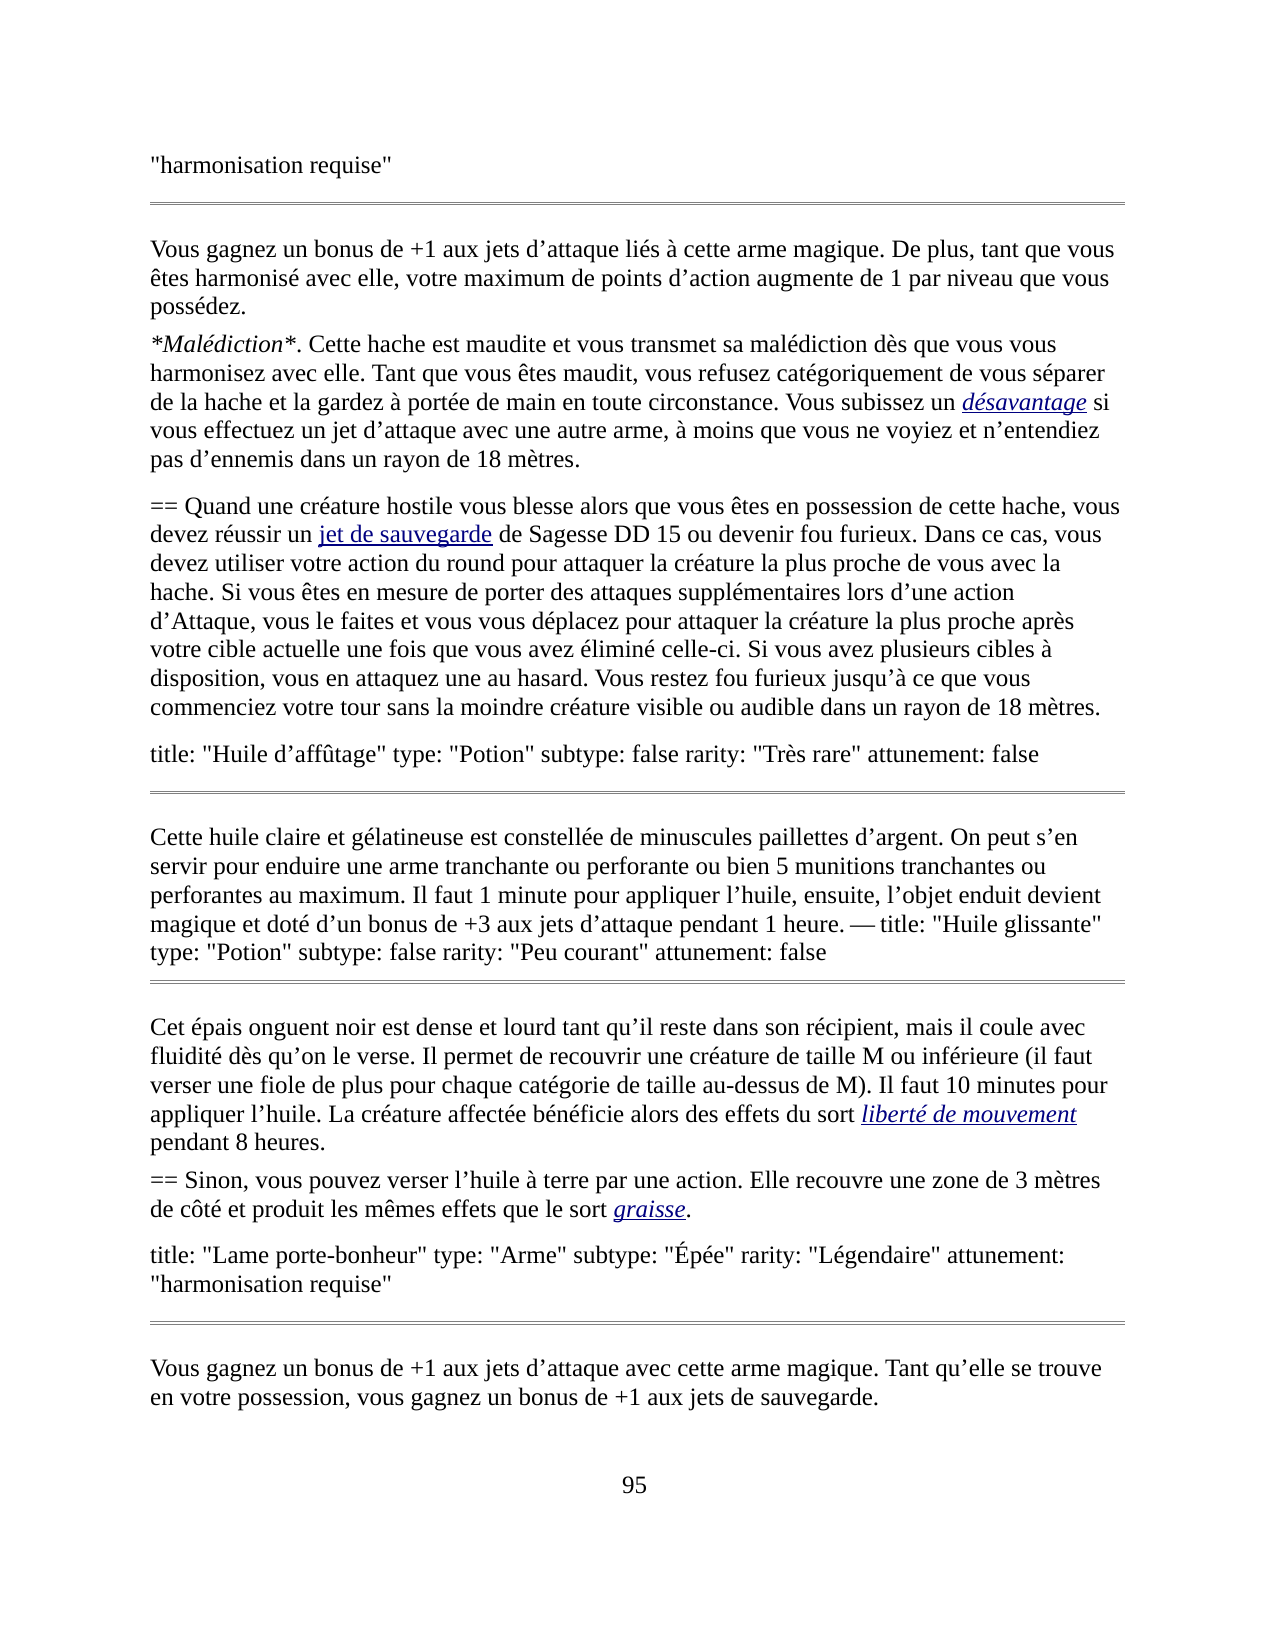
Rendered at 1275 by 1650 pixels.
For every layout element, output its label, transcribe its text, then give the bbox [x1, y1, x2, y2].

text *Malédiction*. Cette hache est maudite et vous transmet sa malédiction dès que vous vous harmonisez avec elle. Tant que vous êtes maudit, vous refusez catégoriquement de vous séparer de la hache et la gardez à portée de main en toute circonstance. Vous subissez un désavantage si vous effectuez un jet d’attaque avec une autre arme, à moins que vous ne voyiez et n’entendiez pas d’ennemis dans un rayon de 18 mètres. [150, 329, 1125, 473]
text "harmonisation requise" [150, 150, 1125, 179]
text Vous gagnez un bonus de +1 aux jets d’attaque avec cette arme magique. Tant qu’elle se trouve en votre possession, vous gagnez un bonus de +1 aux jets de sauvegarde. [150, 1353, 1125, 1411]
text title: "Huile d’affûtage" type: "Potion" subtype: false rarity: "Très rare" attunement: false [150, 739, 1125, 767]
text Vous gagnez un bonus de +1 aux jets d’attaque liés à cette arme magique. De plus, tant que vous êtes harmonisé avec elle, votre maximum de points d’action augmente de 1 par niveau que vous possédez. [150, 234, 1125, 320]
text == Sinon, vous pouvez verser l’huile à terre par une action. Elle recouvre une zone de 3 mètres de côté et produit les mêmes effets que le sort graisse. [150, 1165, 1125, 1223]
text == Quand une créature hostile vous blesse alors que vous êtes en possession de cette hache, vous devez réussir un jet de sauvegarde de Sagesse DD 15 ou devenir fou furieux. Dans ce cas, vous devez utiliser votre action du round pour attaquer la créature la plus proche de vous avec la hache. Si vous êtes en mesure de porter des attaques supplémentaires lors d’une action d’Attaque, vous le faites et vous vous déplacez pour attaquer la créature la plus proche après votre cible actuelle une fois que vous avez éliminé celle-ci. Si vous avez plusieurs cibles à disposition, vous en attaquez une au hasard. Vous restez fou furieux jusqu’à ce que vous commenciez votre tour sans la moindre créature visible ou audible dans un rayon de 18 mètres. [150, 491, 1125, 721]
text Cette huile claire et gélatineuse est constellée de minuscules paillettes d’argent. On peut s’en servir pour enduire une arme tranchante ou perforante ou bien 5 munitions tranchantes ou perforantes au maximum. Il faut 1 minute pour appliquer l’huile, ensuite, l’objet enduit devient magique et doté d’un bonus de +3 aux jets d’attaque pendant 1 heure. — title: "Huile glissante" type: "Potion" subtype: false rarity: "Peu courant" attunement: false [150, 822, 1125, 966]
text title: "Lame porte-bonheur" type: "Arme" subtype: "Épée" rarity: "Légendaire" attunement: "harmonisation requise" [150, 1241, 1125, 1298]
text Cet épais onguent noir est dense et lourd tant qu’il reste dans son récipient, mais il coule avec fluidité dès qu’on le verse. Il permet de recouvrir une créature de taille M ou inférieure (il faut verser une fiole de plus pour chaque catégorie de taille au-dessus de M). Il faut 10 minutes pour appliquer l’huile. La créature affectée bénéficie alors des effets du sort liberté de mouvement pendant 8 heures. [150, 1012, 1125, 1156]
